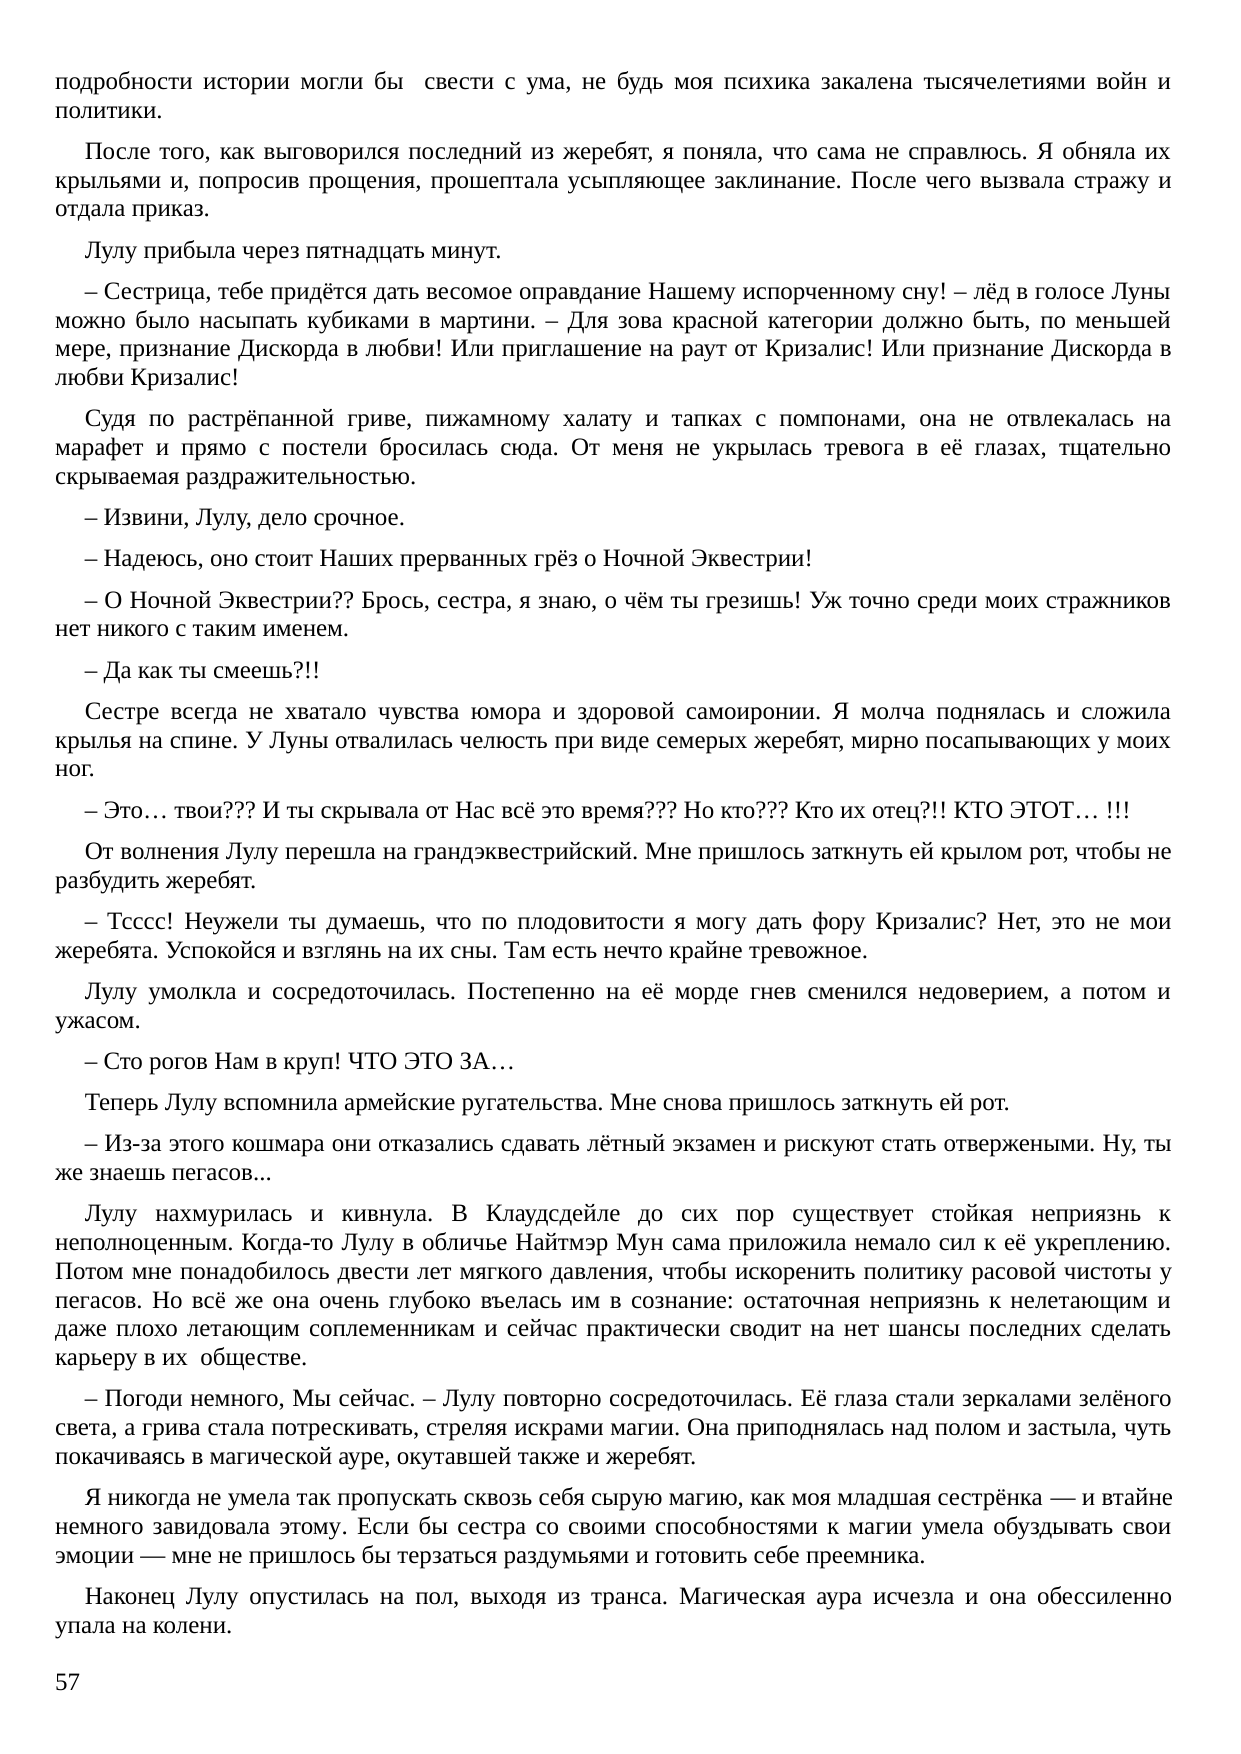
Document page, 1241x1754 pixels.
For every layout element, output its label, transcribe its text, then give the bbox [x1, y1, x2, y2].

text Теперь Лулу вспомнила армейские ругательства. Мне снова пришлось заткнуть ей рот. [55, 1087, 1173, 1116]
text – Тсссс! Неужели ты думаешь, что по плодовитости я могу дать фору Кризалис? Нет, это не мои жеребята. Успокойся и взглянь на их сны. Там есть нечто крайне тревожное. [55, 906, 1173, 963]
text Я никогда не умела так пропускать сквозь себя сырую магию, как моя младшая сестрёнка — и втайне немного завидовала этому. Если бы сестра со своими способностями к магии умела обуздывать свои эмоции — мне не пришлось бы терзаться раздумьями и готовить себе преемника. [55, 1482, 1173, 1568]
text Наконец Лулу опустилась на пол, выходя из транса. Магическая аура исчезла и она обессиленно упала на колени. [55, 1581, 1173, 1638]
text Лулу умолкла и сосредоточилась. Постепенно на её морде гнев сменился недоверием, а потом и ужасом. [55, 976, 1173, 1033]
text – О Ночной Эквестрии?? Брось, сестра, я знаю, о чём ты грезишь! Уж точно среди моих стражников нет никого с таким именем. [55, 585, 1173, 642]
text Судя по растрёпанной гриве, пижамному халату и тапках с помпонами, она не отвлекалась на марафет и прямо с постели бросилась сюда. От меня не укрылась тревога в её глазах, тщательно скрываемая раздражительностью. [55, 403, 1173, 490]
text После того, как выговорился последний из жеребят, я поняла, что сама не справлюсь. Я обняла их крыльями и, попросив прощения, прошептала усыпляющее заклинание. После чего вызвала стражу и отдала приказ. [55, 136, 1173, 222]
text – Это… твои??? И ты скрывала от Нас всё это время??? Но кто??? Кто их отец?!! КТО ЭТОТ… !!! [55, 795, 1173, 823]
text – Извини, Лулу, дело срочное. [55, 502, 1173, 531]
text – Да как ты смеешь?!! [55, 655, 1173, 683]
text Лулу прибыла через пятнадцать минут. [55, 235, 1173, 263]
text Лулу нахмурилась и кивнула. В Клаудсдейле до сих пор существует стойкая неприязнь к неполноценным. Когда-то Лулу в обличье Найтмэр Мун сама приложила немало сил к её укреплению. Потом мне понадобилось двести лет мягкого давления, чтобы искоренить политику расовой чистоты у пегасов. Но всё же она очень глубоко въелась им в сознание: остаточная неприязнь к нелетающим и даже плохо летающим соплеменникам и сейчас практически сводит на нет шансы последних сделать карьеру в их обществе. [55, 1198, 1173, 1371]
text От волнения Лулу перешла на грандэквестрийский. Мне пришлось заткнуть ей крылом рот, чтобы не разбудить жеребят. [55, 836, 1173, 893]
text – Погоди немного, Мы сейчас. – Лулу повторно сосредоточилась. Её глаза стали зеркалами зелёного света, а грива стала потрескивать, стреляя искрами магии. Она приподнялась над полом и застыла, чуть покачиваясь в магической ауре, окутавшей также и жеребят. [55, 1383, 1173, 1470]
text подробности истории могли бы свести с ума, не будь моя психика закалена тысячелетиями войн и политики. [55, 66, 1173, 123]
text – Сестрица, тебе придётся дать весомое оправдание Нашему испорченному сну! – лёд в голосе Луны можно было насыпать кубиками в мартини. – Для зова красной категории должно быть, по меньшей мере, признание Дискорда в любви! Или приглашение на раут от Кризалис! Или признание Дискорда в любви Кризалис! [55, 276, 1173, 391]
text – Сто рогов Нам в круп! ЧТО ЭТО ЗА… [55, 1046, 1173, 1075]
text – Надеюсь, оно стоит Наших прерванных грёз о Ночной Эквестрии! [55, 543, 1173, 572]
text Сестре всегда не хватало чувства юмора и здоровой самоиронии. Я молча поднялась и сложила крылья на спине. У Луны отвалилась челюсть при виде семерых жеребят, мирно посапывающих у моих ног. [55, 696, 1173, 782]
text – Из-за этого кошмара они отказались сдавать лётный экзамен и рискуют стать отвержеными. Ну, ты же знаешь пегасов... [55, 1128, 1173, 1186]
